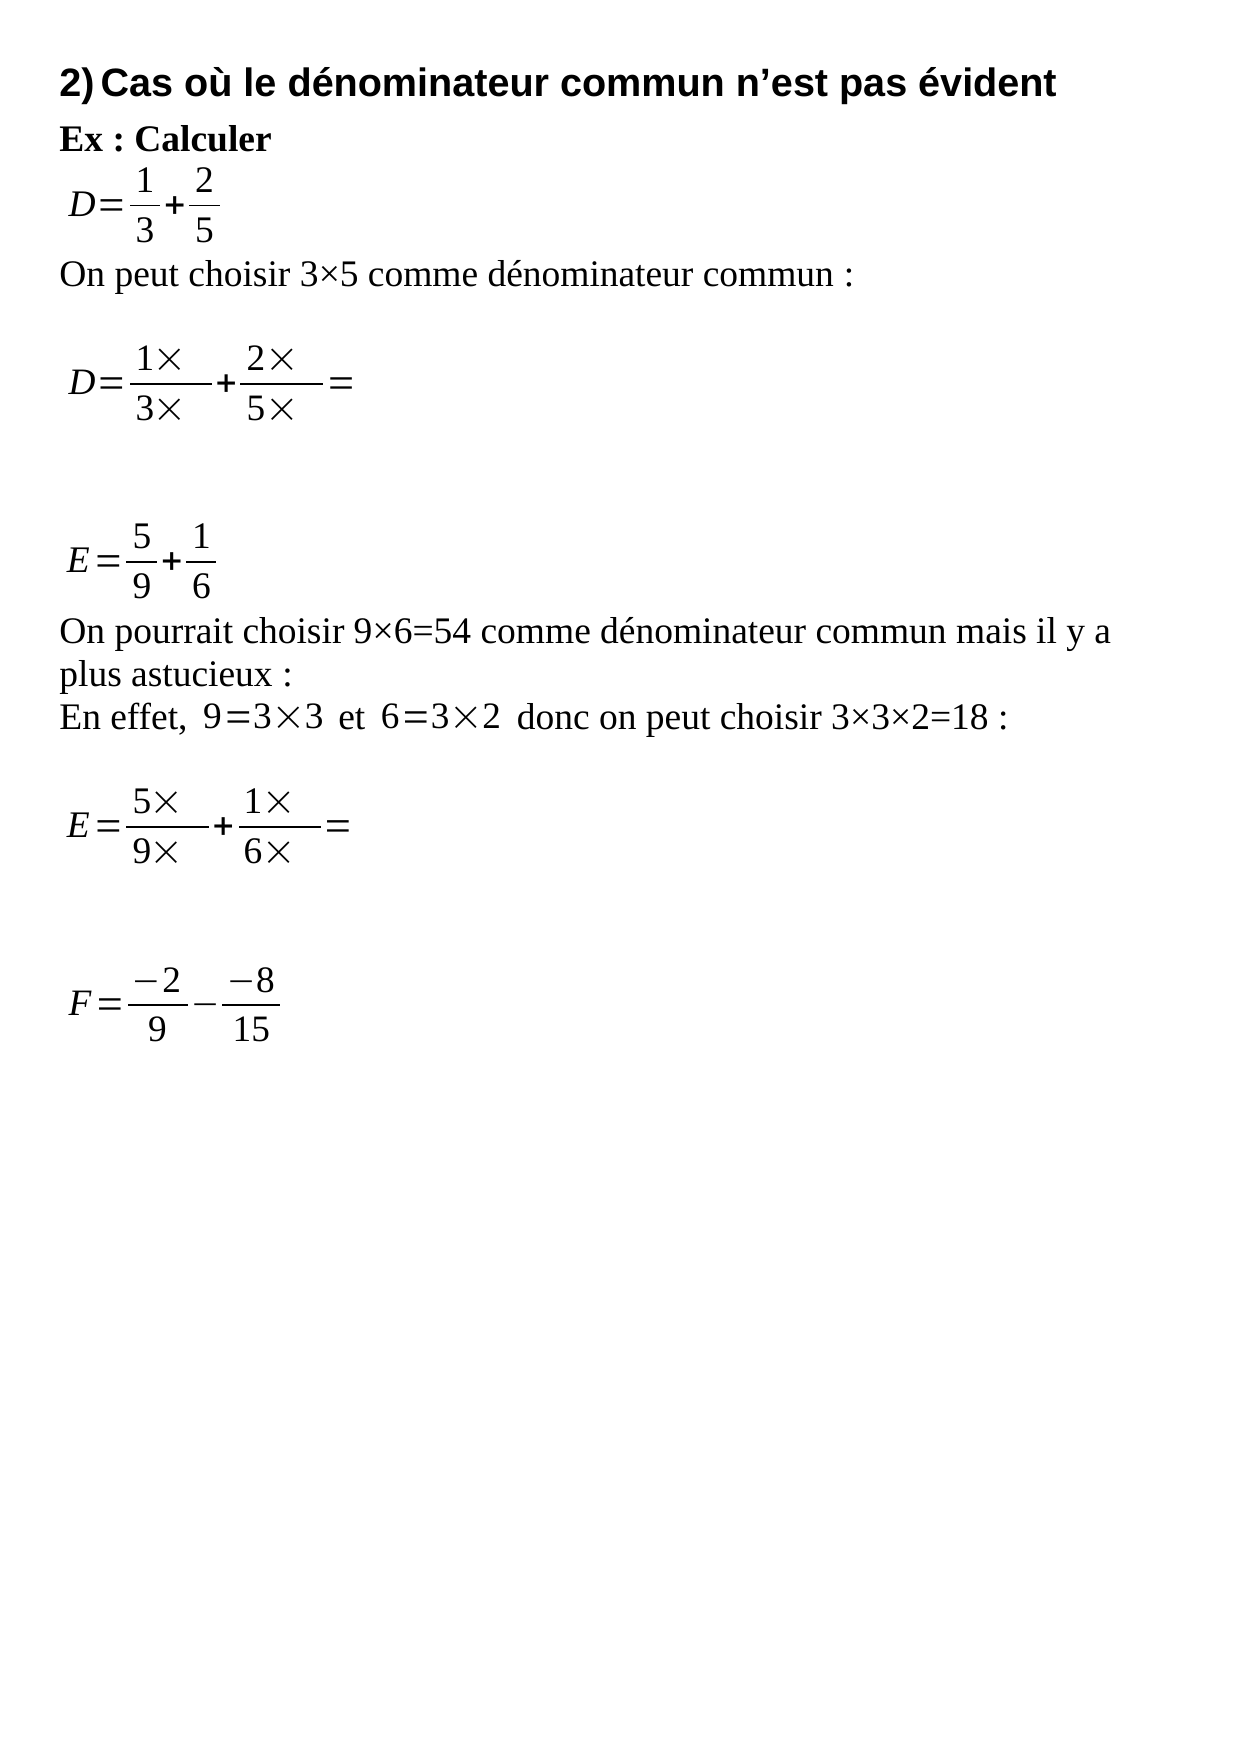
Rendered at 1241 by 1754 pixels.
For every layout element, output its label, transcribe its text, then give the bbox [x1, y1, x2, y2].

text On peut choisir 3×5 comme dénominateur commun : [59, 252, 1181, 295]
text Ex : Calculer [59, 116, 1181, 159]
list Cas où le dénominateur commun n’est pas évident [59, 59, 1181, 105]
text En effet, et donc on peut choisir 3×3×2=18 : [59, 694, 1181, 738]
text On pourrait choisir 9×6=54 comme dénominateur commun mais il y a plus astucieux : [59, 608, 1181, 694]
